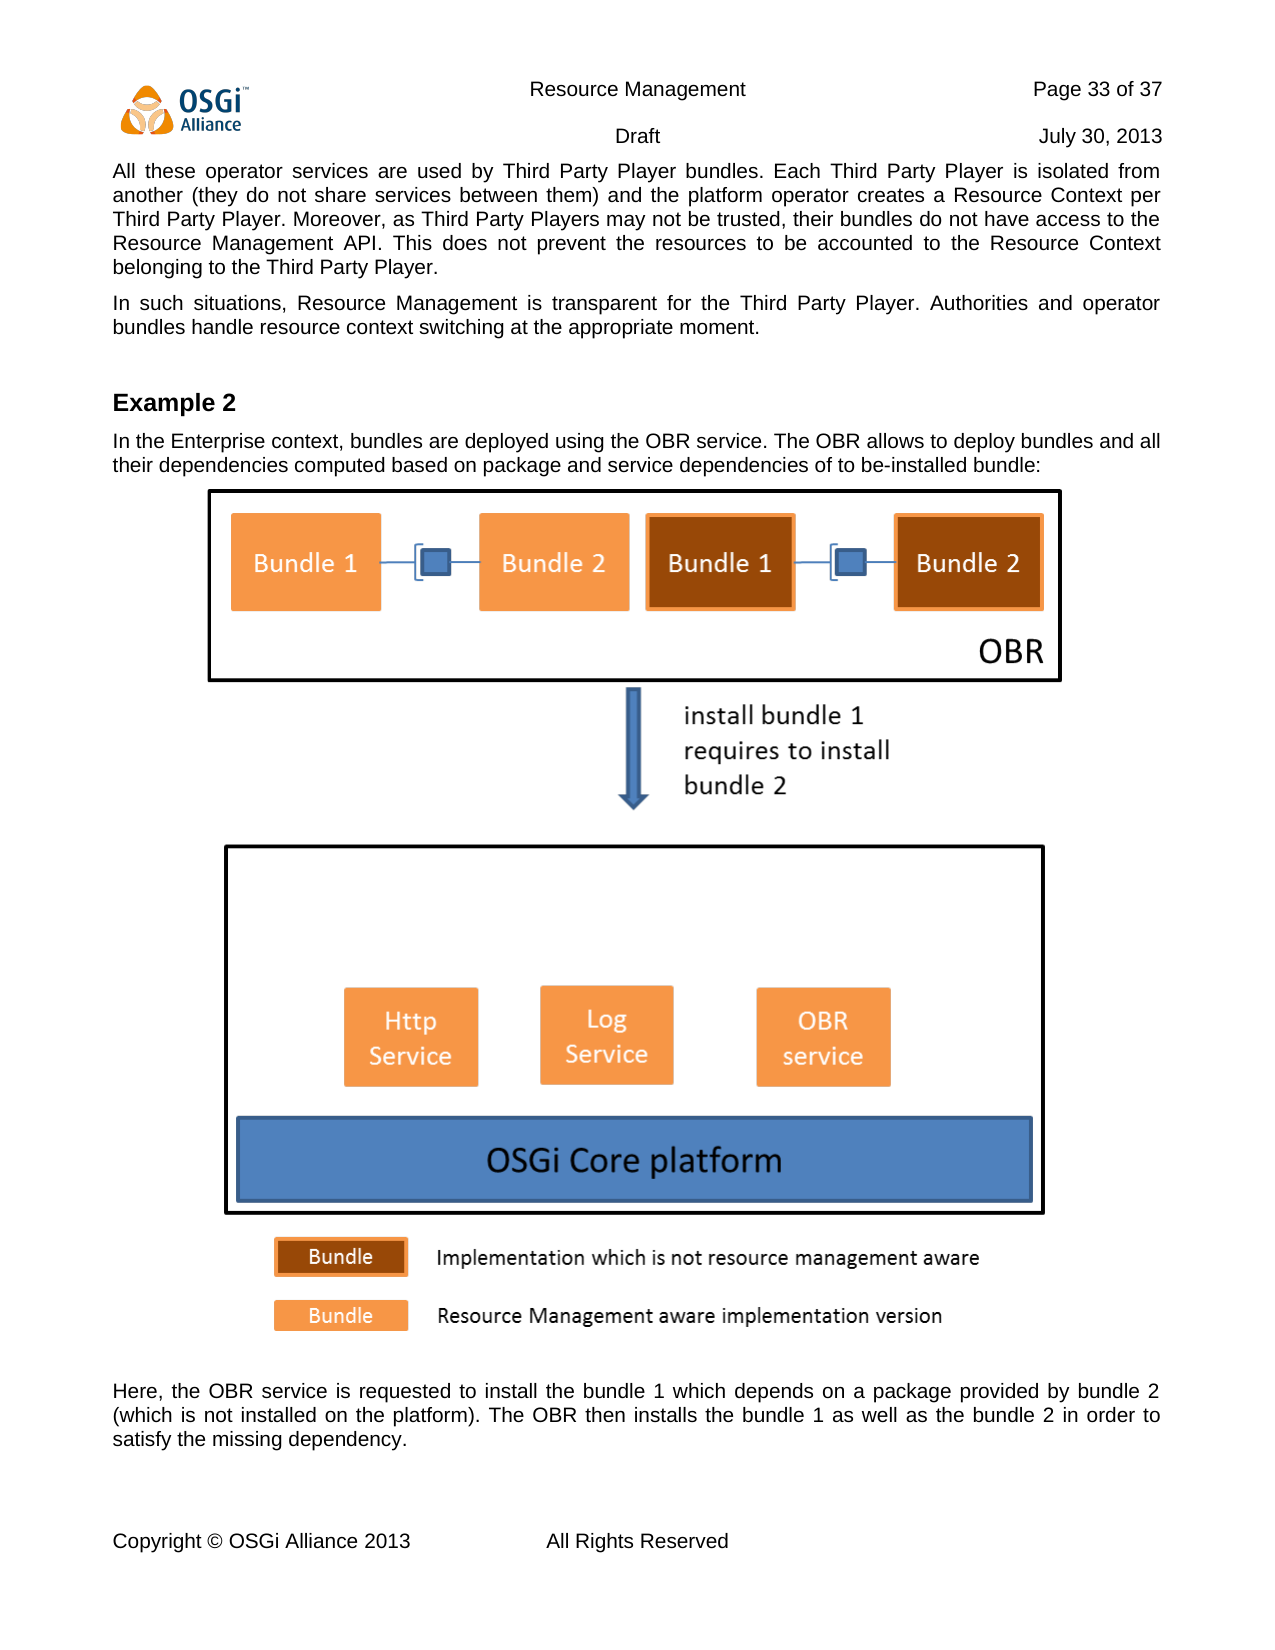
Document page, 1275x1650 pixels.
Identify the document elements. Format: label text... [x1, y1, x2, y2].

text Here, the OBR service is requested to install the bundle 1 which depends on a package provided by bundle 2 (which is not installed on the platform). The OBR then installs the bundle 1 as well as the bundle 2 in order to satisfy the missing dependency. [112, 1379, 1162, 1451]
picture [113, 78, 257, 142]
subtitle Example 2 [112, 388, 1162, 417]
picture [207, 489, 1068, 1343]
text All these operator services are used by Third Party Player bundles. Each Third Party Player is isolated from another (they do not share services between them) and the platform operator creates a Resource Context per Third Party Player. Moreover, as Third Party Players may not be trusted, their bundles do not have access to the Resource Management API. This does not prevent the resources to be accounted to the Resource Context belonging to the Third Party Player. [112, 159, 1162, 279]
text In such situations, Resource Management is transparent for the Third Party Player. Authorities and operator bundles handle resource context switching at the appropriate moment. [112, 291, 1162, 339]
text In the Enterprise context, bundles are deployed using the OBR service. The OBR allows to deploy bundles and all their dependencies computed based on package and service dependencies of to be-installed bundle: [112, 429, 1162, 477]
